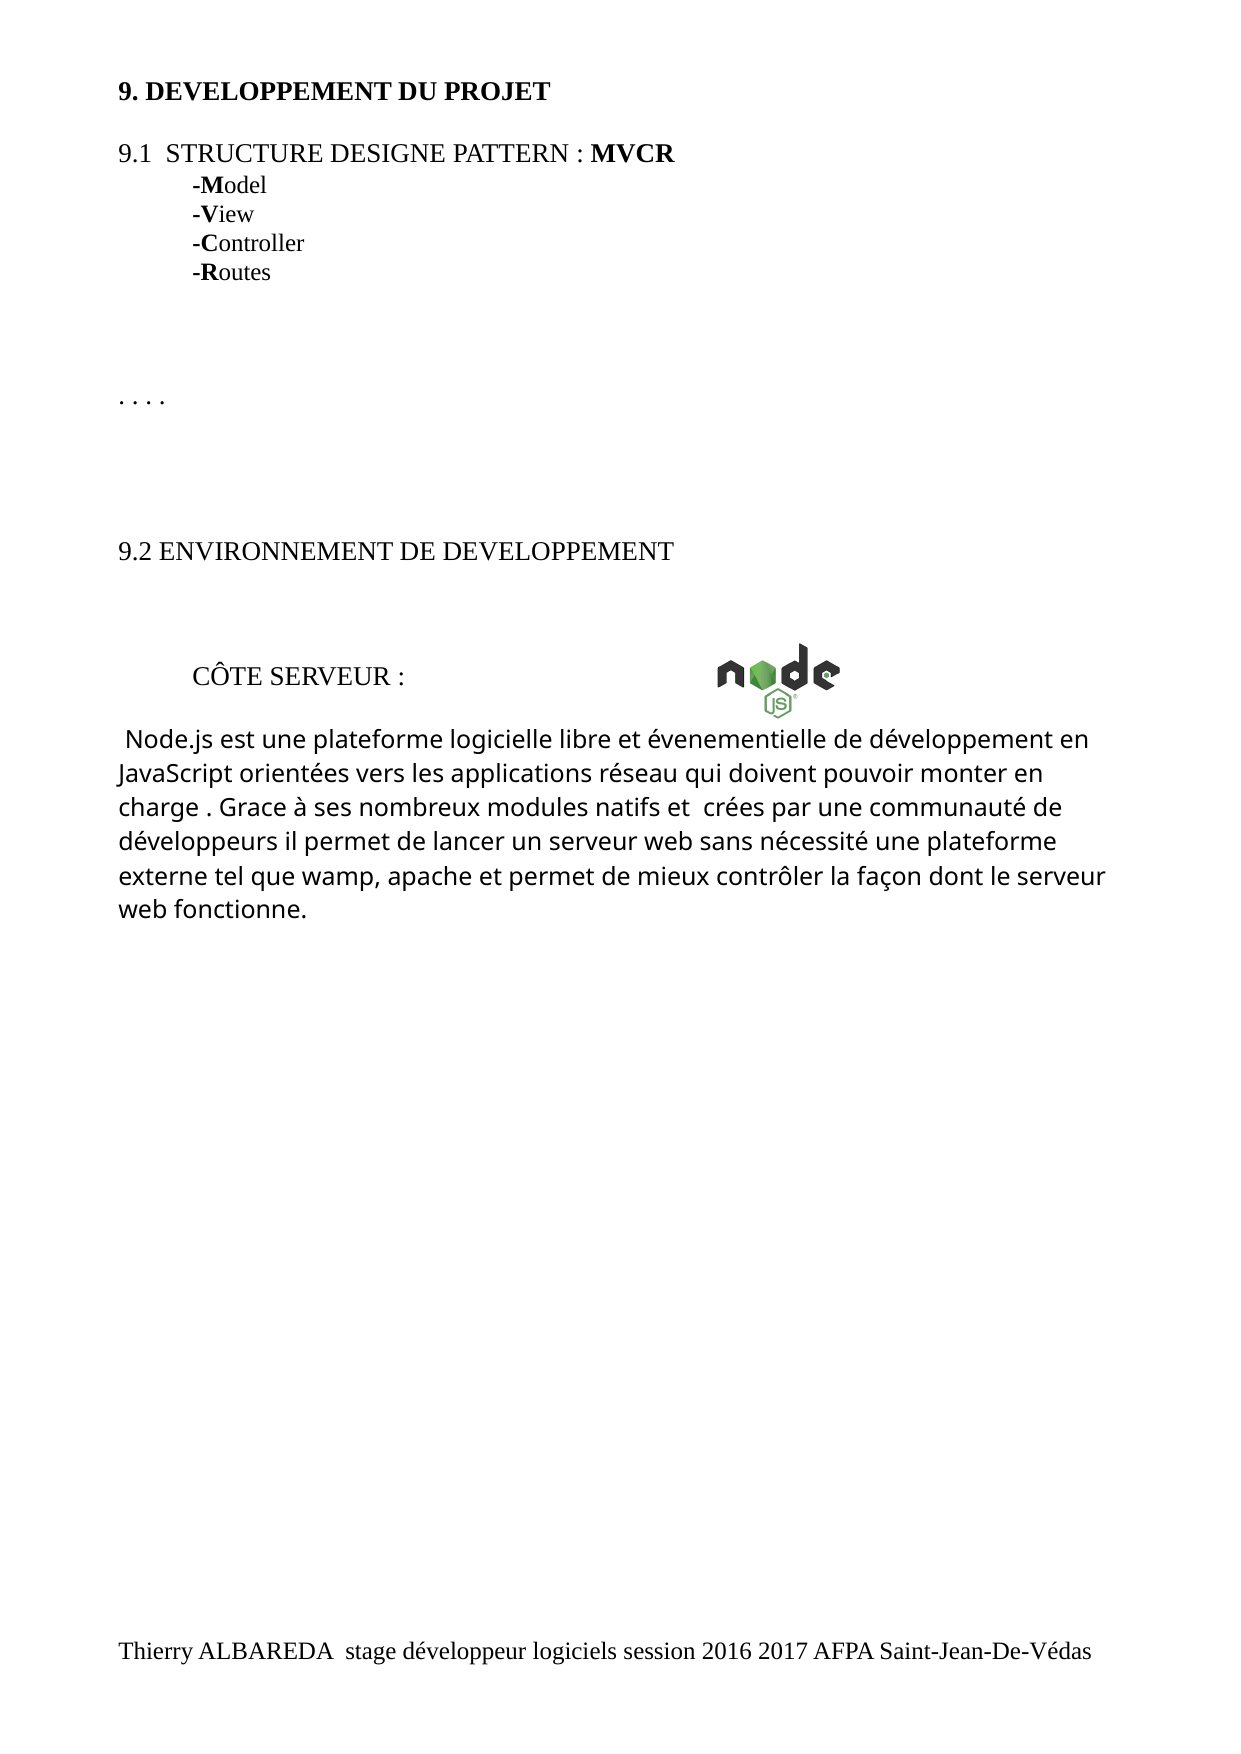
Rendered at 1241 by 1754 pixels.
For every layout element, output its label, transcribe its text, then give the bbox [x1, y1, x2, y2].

text -Model [118, 168, 1122, 199]
text CÔTE SERVEUR : [118, 659, 696, 691]
text . . . . [118, 379, 1122, 410]
text Node.js est une plateforme logicielle libre et évenementielle de développement en JavaScript orientées vers les applications réseau qui doivent pouvoir monter en charge . Grace à ses nombreux modules natifs et crées par une communauté de développeurs il permet de lancer un serveur web sans nécessité une plateforme externe tel que wamp, apache et permet de mieux contrôler la façon dont le serveur web fonctionne. [118, 722, 1122, 926]
text [861, 659, 1122, 691]
text 9.2 ENVIRONNEMENT DE DEVELOPPEMENT [118, 535, 1122, 566]
text 9. DEVELOPPEMENT DU PROJET [118, 75, 1122, 106]
picture [696, 641, 861, 721]
text -Controller [118, 228, 1122, 257]
text -View [118, 199, 1122, 228]
text -Routes [118, 257, 1122, 286]
text 9.1 STRUCTURE DESIGNE PATTERN : MVCR [118, 137, 1122, 168]
